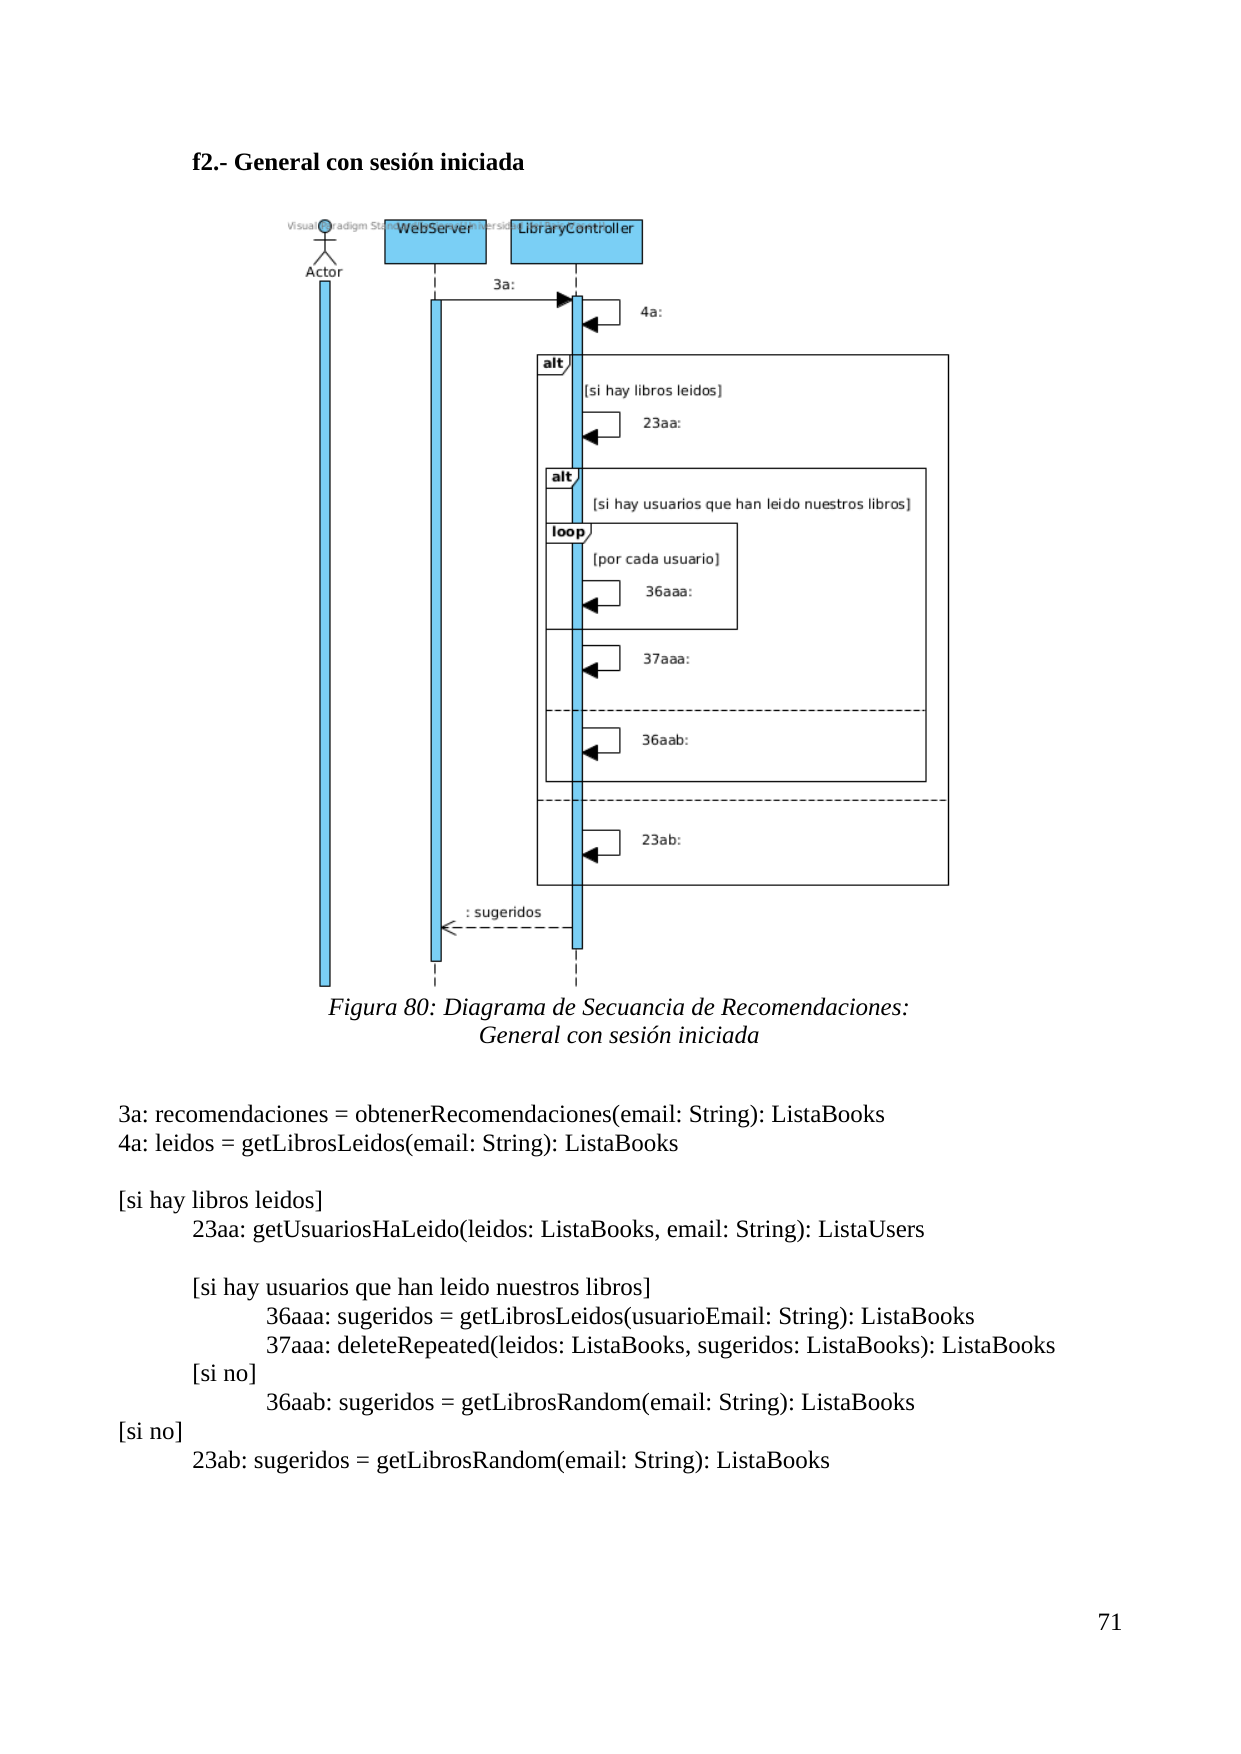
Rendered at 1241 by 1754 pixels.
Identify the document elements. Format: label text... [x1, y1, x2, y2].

subtitle 37aaa: deleteRepeated(leidos: ListaBooks, sugeridos: ListaBooks): ListaBooks [118, 1330, 1122, 1359]
subtitle [si no] [118, 1359, 1122, 1388]
picture [287, 217, 953, 992]
subtitle f2.- General con sesión iniciada [118, 147, 1122, 176]
subtitle 23aa: getUsuariosHaLeido(leidos: ListaBooks, email: String): ListaUsers [118, 1215, 1122, 1243]
subtitle 36aab: sugeridos = getLibrosRandom(email: String): ListaBooks [118, 1388, 1122, 1417]
subtitle 3a: recomendaciones = obtenerRecomendaciones(email: String): ListaBooks [118, 1099, 1122, 1128]
subtitle [si hay usuarios que han leido nuestros libros] [118, 1272, 1122, 1301]
subtitle [si no] [118, 1417, 1122, 1445]
subtitle 23ab: sugeridos = getLibrosRandom(email: String): ListaBooks [118, 1446, 1122, 1474]
text Figura 80: Diagrama de Secuancia de Recomendaciones: General con sesión iniciada [288, 992, 953, 1049]
subtitle [si hay libros leidos] [118, 1186, 1122, 1214]
subtitle 36aaa: sugeridos = getLibrosLeidos(usuarioEmail: String): ListaBooks [118, 1301, 1122, 1330]
subtitle 4a: leidos = getLibrosLeidos(email: String): ListaBooks [118, 1128, 1122, 1157]
